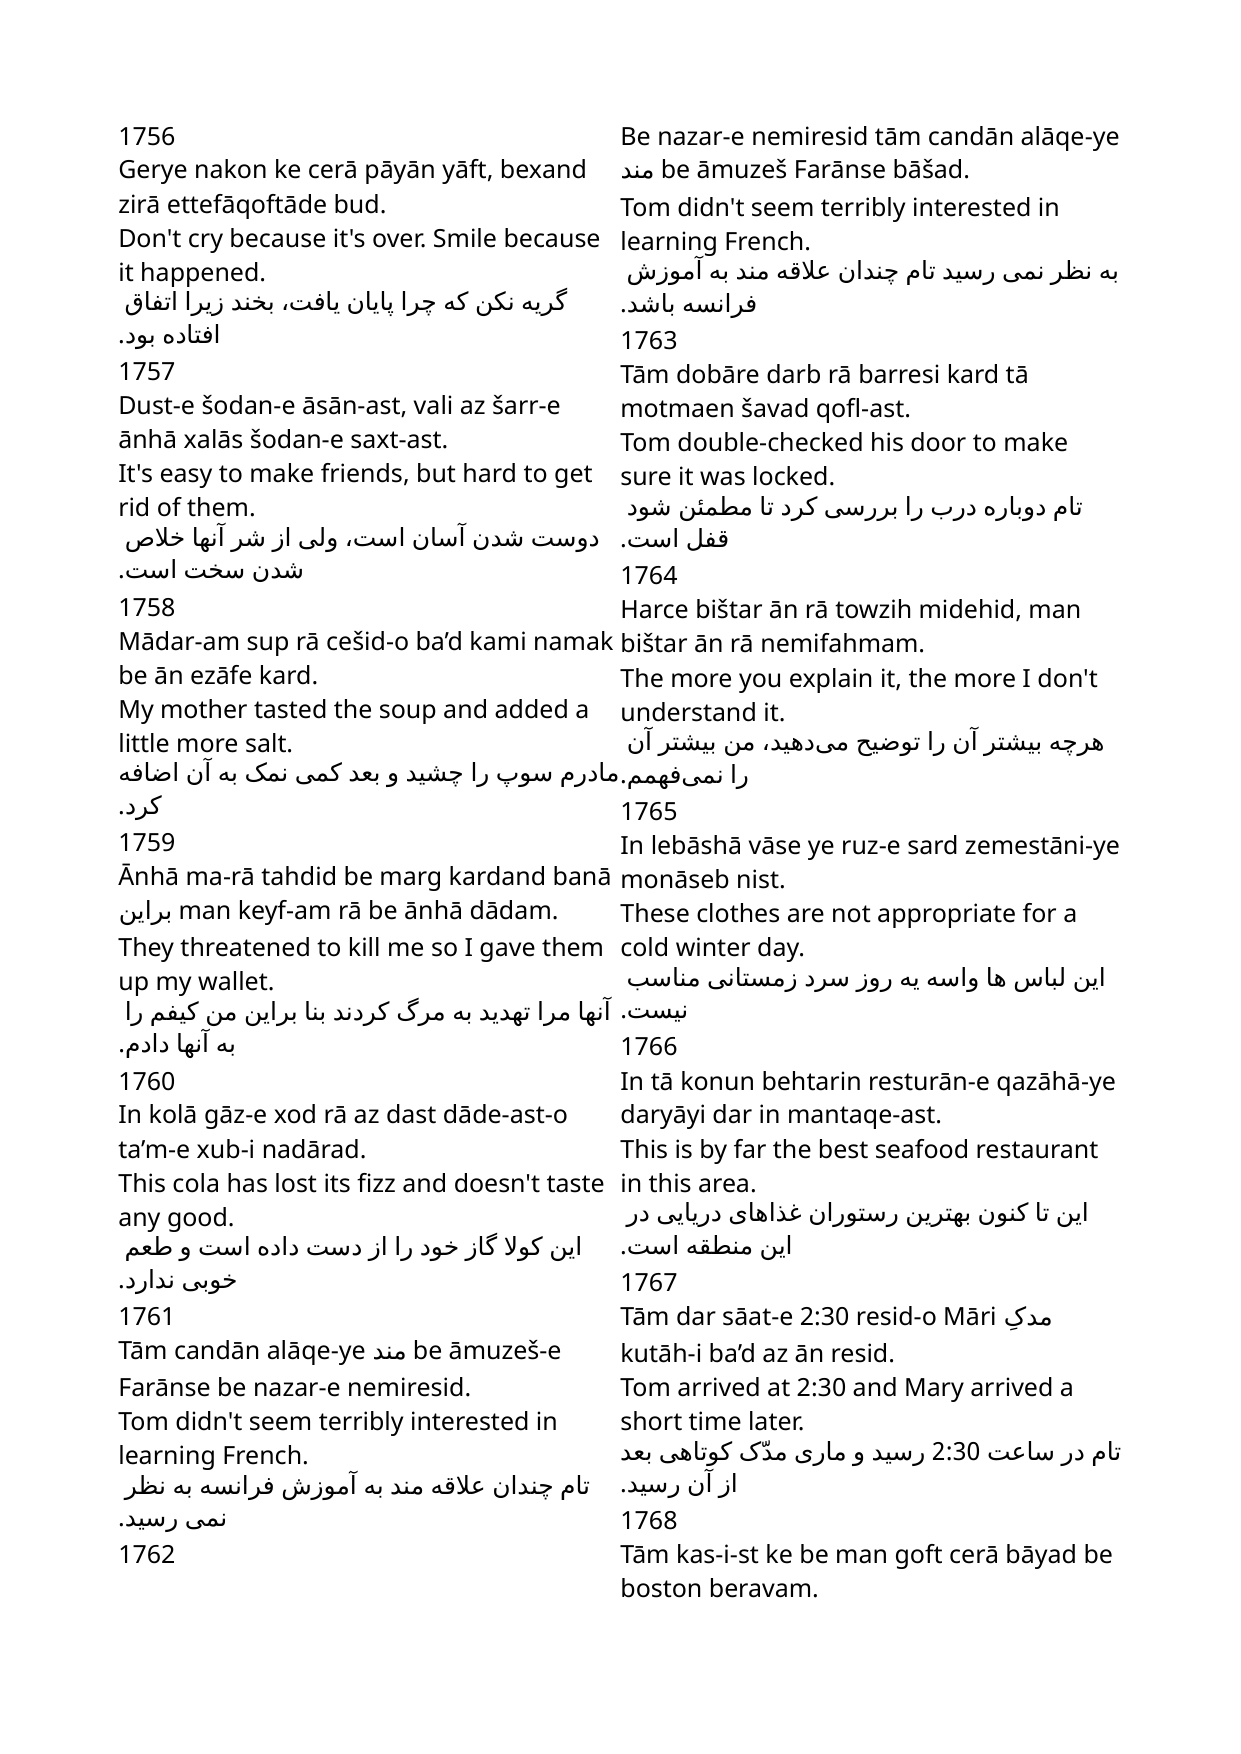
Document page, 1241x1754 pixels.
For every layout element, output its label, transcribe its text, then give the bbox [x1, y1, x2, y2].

text این لباس ها واسه یه روز سرد زمستانی مناسب نیست. [620, 964, 1122, 1029]
text My mother tasted the soup and added a little more salt. [118, 691, 620, 759]
text 1758 [118, 589, 620, 623]
text 1761 [118, 1299, 620, 1333]
text تام دوباره درب را بررسی کرد تا مطمئن شود قفل است. [620, 493, 1122, 558]
text The more you explain it, the more I don't understand it. [620, 660, 1122, 728]
text Harce biš‌tar ān rā towzih mi‌dehid, man biš‌tar ān rā nemi‌fahmam. [620, 592, 1122, 660]
text به نظر نمی رسید تام چندان علاقه مند به آموزش فرانسه باشد. [620, 257, 1122, 322]
text دوست شدن آسان است، ولی از شر آنها خلاص شدن سخت است. [118, 524, 620, 589]
text Mādar-am sup rā cešid-o ba’d kami namak be ān ezāfe kard. [118, 623, 620, 691]
text Tom arrived at 2:30 and Mary arrived a short time later. [620, 1370, 1122, 1438]
text They threatened to kill me so I gave them up my wallet. [118, 930, 620, 998]
text 1756 [118, 118, 620, 152]
text Don't cry because it's over. Smile because it happened. [118, 220, 620, 288]
text 1766 [620, 1029, 1122, 1063]
text مادرم سوپ را چشید و بعد کمی نمک به آن اضافه کرد. [118, 759, 620, 825]
text Be nazar-e nemi‌resid tām candān alāqe‌-ye مند be āmuzeš Farānse bāšad. [620, 118, 1122, 189]
text These clothes are not appropriate for a cold winter day. [620, 896, 1122, 964]
text Tām candān alāqe‌-ye مند be āmuzeš-e Farānse be nazar-e nemi‌resid. [118, 1333, 620, 1404]
text 1760 [118, 1063, 620, 1097]
text In lebās‌hā vāse ye ruz-e sard zemestāni-ye monāseb nist. [620, 828, 1122, 896]
text Tām dobāre darb rā barresi kard tā motmaen šavad qofl-ast. [620, 357, 1122, 425]
text Tām dar sāat-e 2:30 resid-o Māri مدکِ kutāh-i ba’d az ān resid. [620, 1299, 1122, 1370]
text Gerye nakon ke cerā pāyān yāft, bexand zirā ettefāqoftāde bud. [118, 152, 620, 220]
text 1765 [620, 793, 1122, 828]
text این کولا گاز خود را از دست داده است و طعم خوبی ندارد. [118, 1233, 620, 1299]
text This cola has lost its fizz and doesn't taste any good. [118, 1165, 620, 1233]
text آنها مرا تهدید به مرگ کردند بنا براین من کیفم را به آنها دادم. [118, 998, 620, 1063]
text Tom double-checked his door to make sure it was locked. [620, 425, 1122, 493]
text Tām kas-i-st ke be man goft cerā bāyad be boston beravam. [620, 1537, 1122, 1605]
text هرچه بیشتر آن را توضیح می‌دهید، من بیشتر آن را نمی‌فهمم. [620, 728, 1122, 793]
text Tom didn't seem terribly interested in learning French. [118, 1404, 620, 1472]
text 1759 [118, 825, 620, 859]
text تام در ساعت 2:30 رسید و ماری مدّک کوتاهی بعد از آن رسید. [620, 1438, 1122, 1503]
text این تا کنون بهترین رستوران غذاهای دریایی در این منطقه است. [620, 1199, 1122, 1264]
text تام چندان علاقه مند به آموزش فرانسه به نظر نمی رسید. [118, 1472, 620, 1537]
text Dust-e šodan-e āsān-ast, vali az šarr-e ānhā xalās šodan-e saxt-ast. [118, 388, 620, 456]
text 1757 [118, 354, 620, 388]
text Ānhā ma-rā tahdid be marg kardand banā براین man keyf-am rā be ānhā dādam. [118, 859, 620, 930]
text In tā konun behtarin resturān-e qazāhā-ye daryāyi dar in mantaqe-ast. [620, 1063, 1122, 1131]
text It's easy to make friends, but hard to get rid of them. [118, 456, 620, 524]
text گریه نکن که چرا پایان یافت، بخند زیرا اتفاق افتاده بود. [118, 288, 620, 354]
text In kolā gāz-e xod rā az dast dāde-ast-o ta’m-e xub-i nadārad. [118, 1097, 620, 1165]
text 1764 [620, 558, 1122, 592]
text 1763 [620, 322, 1122, 357]
text This is by far the best seafood restaurant in this area. [620, 1131, 1122, 1199]
text 1768 [620, 1503, 1122, 1537]
text 1762 [118, 1537, 620, 1571]
text 1767 [620, 1264, 1122, 1299]
text Tom didn't seem terribly interested in learning French. [620, 189, 1122, 257]
